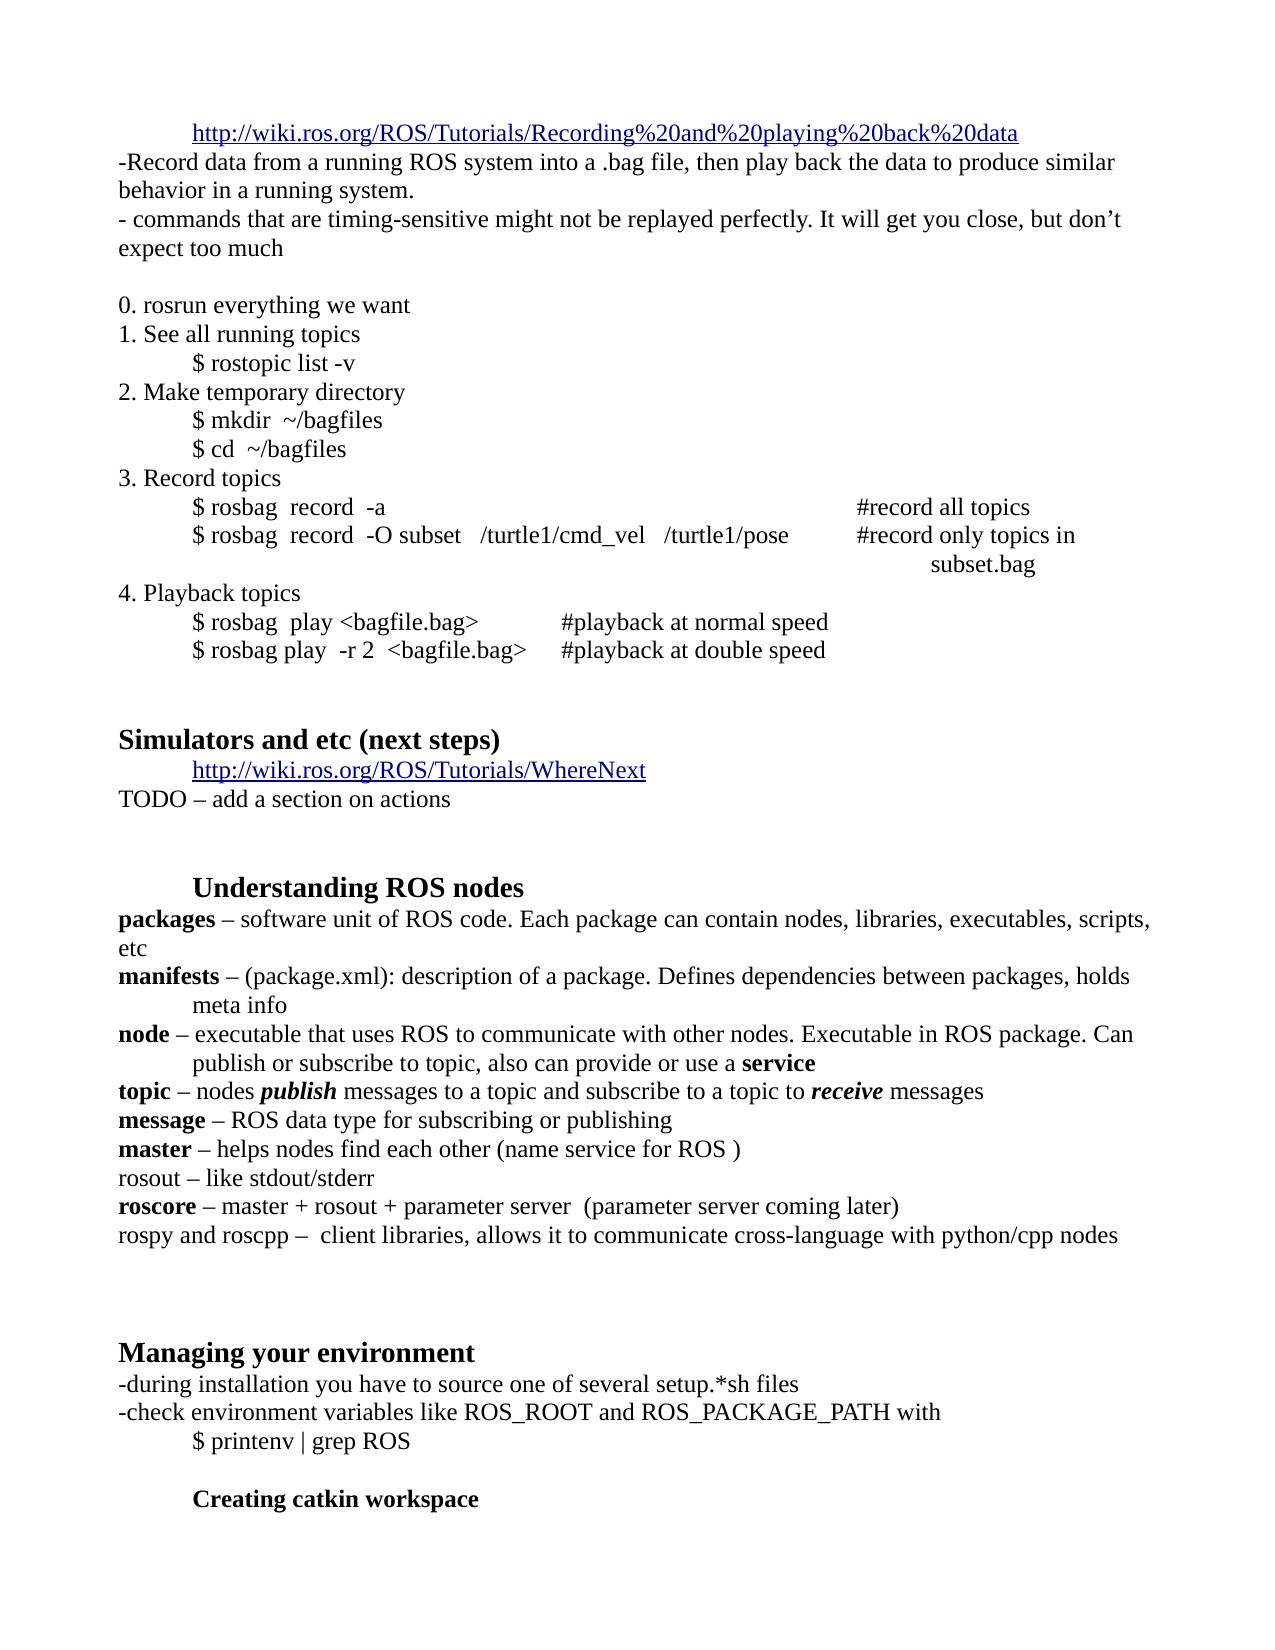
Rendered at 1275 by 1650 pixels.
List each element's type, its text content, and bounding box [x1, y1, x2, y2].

text message – ROS data type for subscribing or publishing [118, 1105, 1157, 1134]
text $ rosbag play -r 2 <bagfile.bag> #playback at double speed [118, 636, 1157, 664]
text 3. Record topics [118, 463, 1157, 492]
text manifests – (package.xml): description of a package. Defines dependencies between packages, holds meta info [118, 961, 1157, 1019]
text Simulators and etc (next steps) [118, 722, 1157, 755]
text Managing your environment [118, 1335, 1157, 1369]
text Creating catkin workspace [118, 1484, 1157, 1512]
text http://wiki.ros.org/ROS/Tutorials/Recording%20and%20playing%20back%20data [118, 118, 1157, 147]
text $ printenv | grep ROS [118, 1426, 1157, 1455]
text rosout – like stdout/stderr [118, 1163, 1157, 1191]
text 4. Playback topics [118, 578, 1157, 607]
text 0. rosrun everything we want [118, 291, 1157, 319]
text $ mkdir ~/bagfiles [118, 406, 1157, 434]
text -Record data from a running ROS system into a .bag file, then play back the data to produce similar behavior in a running system. [118, 147, 1157, 204]
text node – executable that uses ROS to communicate with other nodes. Executable in ROS package. Can publish or subscribe to topic, also can provide or use a service [118, 1019, 1157, 1076]
text -during installation you have to source one of several setup.*sh files [118, 1369, 1157, 1397]
text $ rostopic list -v [118, 348, 1157, 377]
text topic – nodes publish messages to a topic and subscribe to a topic to receive messages [118, 1076, 1157, 1105]
text TODO – add a section on actions [118, 784, 1157, 813]
text rospy and roscpp – client libraries, allows it to communicate cross-language with python/cpp nodes [118, 1220, 1157, 1249]
text - commands that are timing-sensitive might not be replayed perfectly. It will get you close, but don’t expect too much [118, 204, 1157, 262]
text Understanding ROS nodes [118, 870, 1157, 904]
text $ rosbag play <bagfile.bag> #playback at normal speed [118, 607, 1157, 636]
text packages – software unit of ROS code. Each package can contain nodes, libraries, executables, scripts, etc [118, 904, 1157, 961]
text master – helps nodes find each other (name service for ROS ) [118, 1134, 1157, 1163]
text http://wiki.ros.org/ROS/Tutorials/WhereNext [118, 755, 1157, 784]
text $ rosbag record -O subset /turtle1/cmd_vel /turtle1/pose #record only topics in subset.bag [118, 521, 1157, 578]
text $ cd ~/bagfiles [118, 434, 1157, 463]
text 2. Make temporary directory [118, 377, 1157, 406]
text -check environment variables like ROS_ROOT and ROS_PACKAGE_PATH with [118, 1397, 1157, 1426]
text roscore – master + rosout + parameter server (parameter server coming later) [118, 1191, 1157, 1220]
text 1. See all running topics [118, 319, 1157, 348]
text $ rosbag record -a #record all topics [118, 492, 1157, 521]
